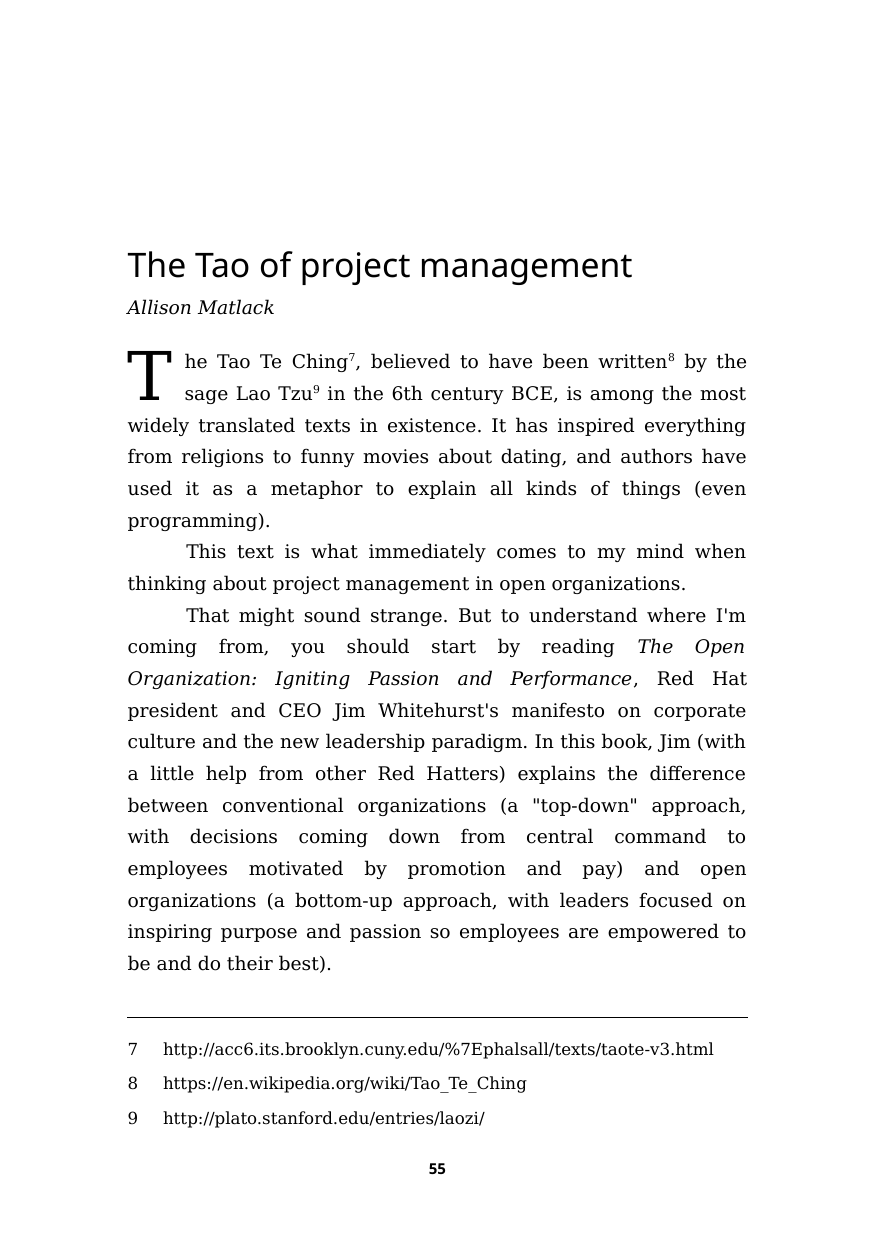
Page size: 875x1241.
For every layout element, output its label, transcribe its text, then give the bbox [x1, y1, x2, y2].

text http://plato.stanford.edu/entries/laozi/ [127, 1109, 747, 1128]
subtitle The Tao of project management [127, 246, 747, 285]
text Allison Matlack [127, 297, 747, 319]
text This text is what immediately comes to my mind when thinking about project management in open organizations. [127, 541, 747, 595]
text That might sound strange. But to understand where I'm coming from, you should start by reading The Open Organization: Igniting Passion and Performance, Red Hat president and CEO Jim Whitehurst's manifesto on corporate culture and the new leadership paradigm. In this book, Jim (with a little help from other Red Hatters) explains the difference between conventional organizations (a "top-down" approach, with decisions coming down from central command to employees motivated by promotion and pay) and open organizations (a bottom-up approach, with leaders focused on inspiring purpose and passion so employees are empowered to be and do their best). [127, 605, 747, 975]
text https://en.wikipedia.org/wiki/Tao_Te_Ching [127, 1074, 747, 1094]
text http://acc6.its.brooklyn.cuny.edu/%7Ephalsall/texts/taote-v3.html [127, 1040, 747, 1059]
text The Tao Te Ching, believed to have been written by the sage Lao Tzu in the 6th century BCE, is among the most widely translated texts in existence. It has inspired everything from religions to funny movies about dating, and authors have used it as a metaphor to explain all kinds of things (even programming). [127, 351, 747, 532]
